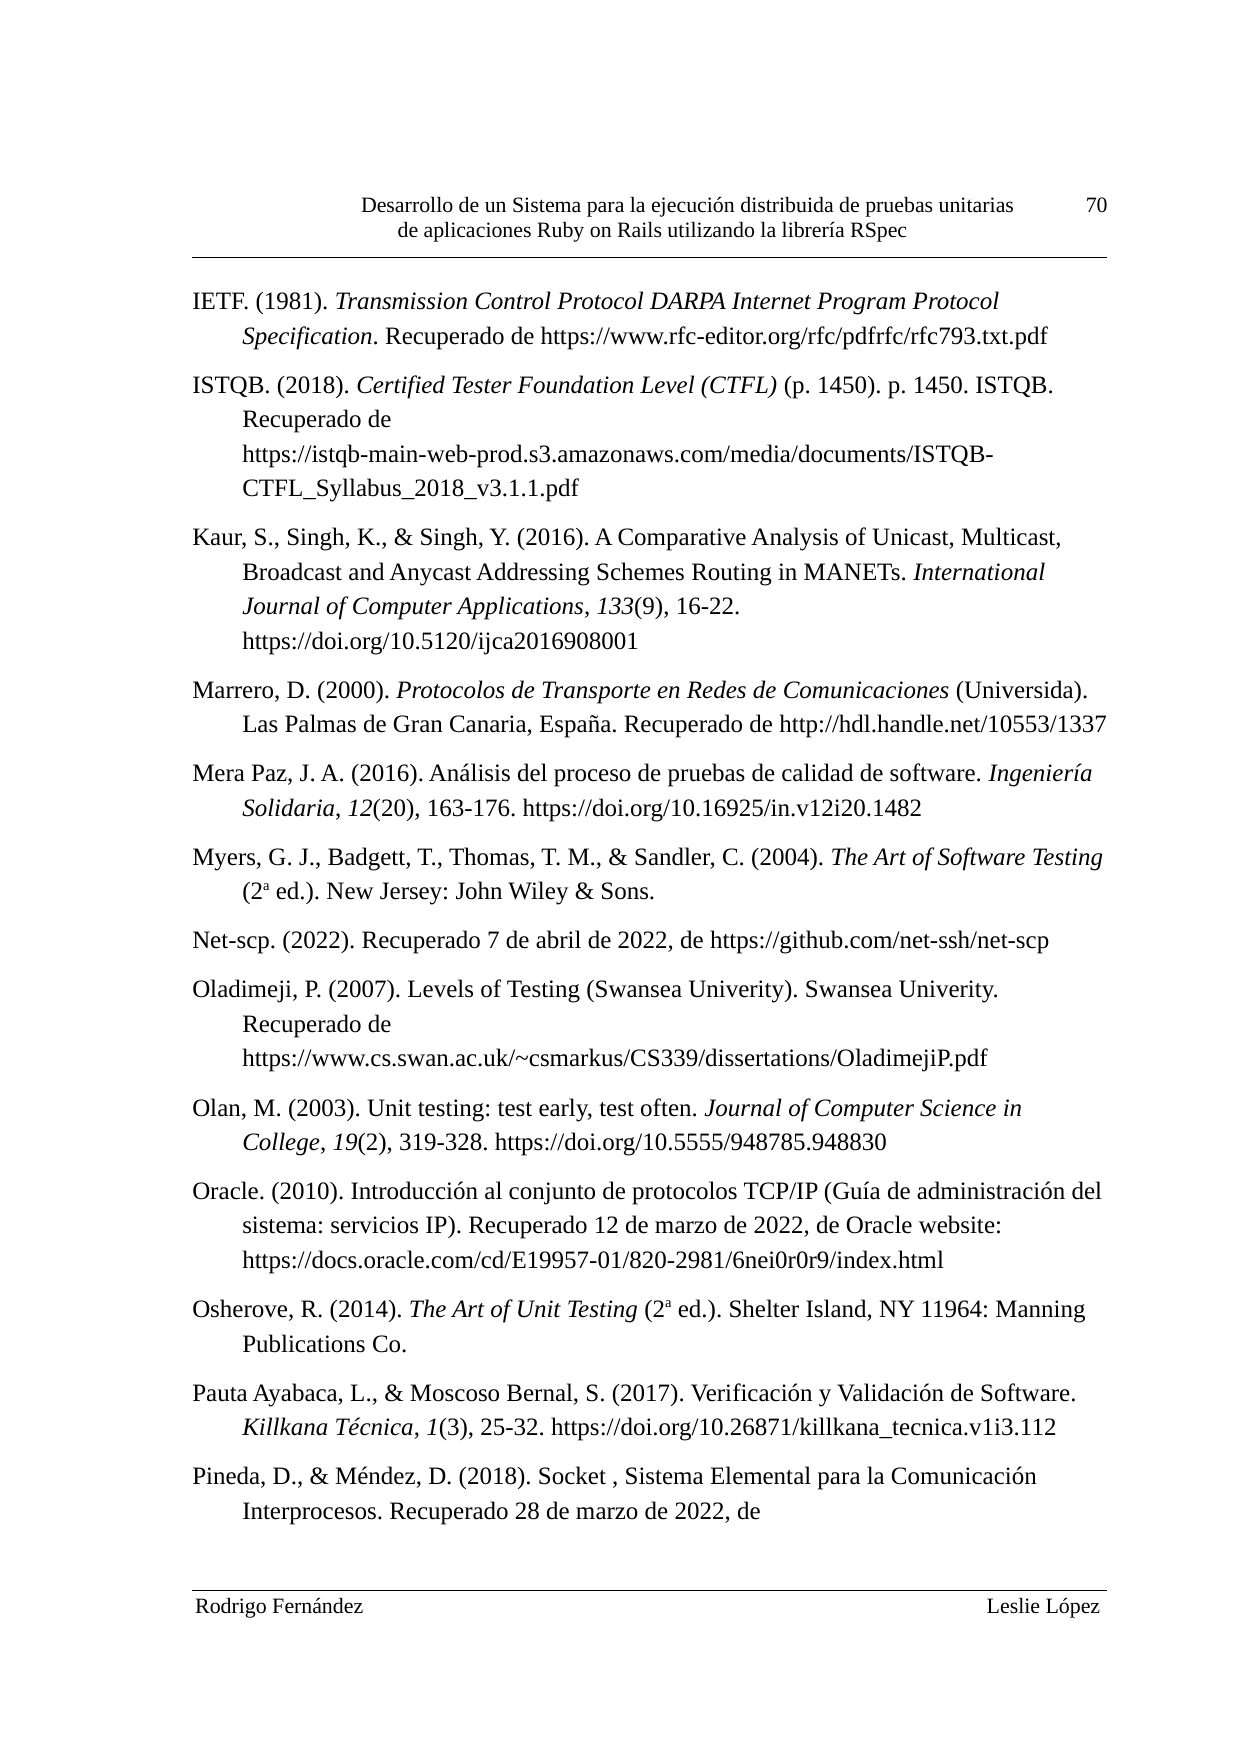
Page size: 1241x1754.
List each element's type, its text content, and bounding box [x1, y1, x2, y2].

text Osherove, R. (2014). The Art of Unit Testing (2a ed.). Shelter Island, NY 11964: Manning Publications Co. [192, 1294, 1107, 1357]
text Kaur, S., Singh, K., & Singh, Y. (2016). A Comparative Analysis of Unicast, Multicast, Broadcast and Anycast Addressing Schemes Routing in MANETs. International Journal of Computer Applications, 133(9), 16-22. https://doi.org/10.5120/ijca2016908001 [192, 522, 1107, 654]
text IETF. (1981). Transmission Control Protocol DARPA Internet Program Protocol Specification. Recuperado de https://www.rfc-editor.org/rfc/pdfrfc/rfc793.txt.pdf [192, 286, 1107, 349]
text Olan, M. (2003). Unit testing: test early, test often. Journal of Computer Science in College, 19(2), 319-328. https://doi.org/10.5555/948785.948830 [192, 1093, 1107, 1156]
text Pineda, D., & Méndez, D. (2018). Socket , Sistema Elemental para la Comunicación Interprocesos. Recuperado 28 de marzo de 2022, de [192, 1461, 1107, 1524]
text Oracle. (2010). Introducción al conjunto de protocolos TCP/IP (Guía de administración del sistema: servicios IP). Recuperado 12 de marzo de 2022, de Oracle website: https://docs.oracle.com/cd/E19957-01/820-2981/6nei0r0r9/index.html [192, 1176, 1107, 1274]
text Myers, G. J., Badgett, T., Thomas, T. M., & Sandler, C. (2004). The Art of Software Testing (2a ed.). New Jersey: John Wiley & Sons. [192, 842, 1107, 905]
text ISTQB. (2018). Certified Tester Foundation Level (CTFL) (p. 1450). p. 1450. ISTQB. Recuperado de https://istqb-main-web-prod.s3.amazonaws.com/media/documents/ISTQB-CTFL_Syllabus_2018_v3.1.1.pdf [192, 370, 1107, 502]
text Net-scp. (2022). Recuperado 7 de abril de 2022, de https://github.com/net-ssh/net-scp [192, 926, 1107, 954]
text Oladimeji, P. (2007). Levels of Testing (Swansea Univerity). Swansea Univerity. Recuperado de https://www.cs.swan.ac.uk/~csmarkus/CS339/dissertations/OladimejiP.pdf [192, 974, 1107, 1072]
text Marrero, D. (2000). Protocolos de Transporte en Redes de Comunicaciones (Universida). Las Palmas de Gran Canaria, España. Recuperado de http://hdl.handle.net/10553/1337 [192, 675, 1107, 738]
text Pauta Ayabaca, L., & Moscoso Bernal, S. (2017). Verificación y Validación de Software. Killkana Técnica, 1(3), 25-32. https://doi.org/10.26871/killkana_tecnica.v1i3.112 [192, 1378, 1107, 1441]
text Mera Paz, J. A. (2016). Análisis del proceso de pruebas de calidad de software. Ingeniería Solidaria, 12(20), 163-176. https://doi.org/10.16925/in.v12i20.1482 [192, 758, 1107, 822]
